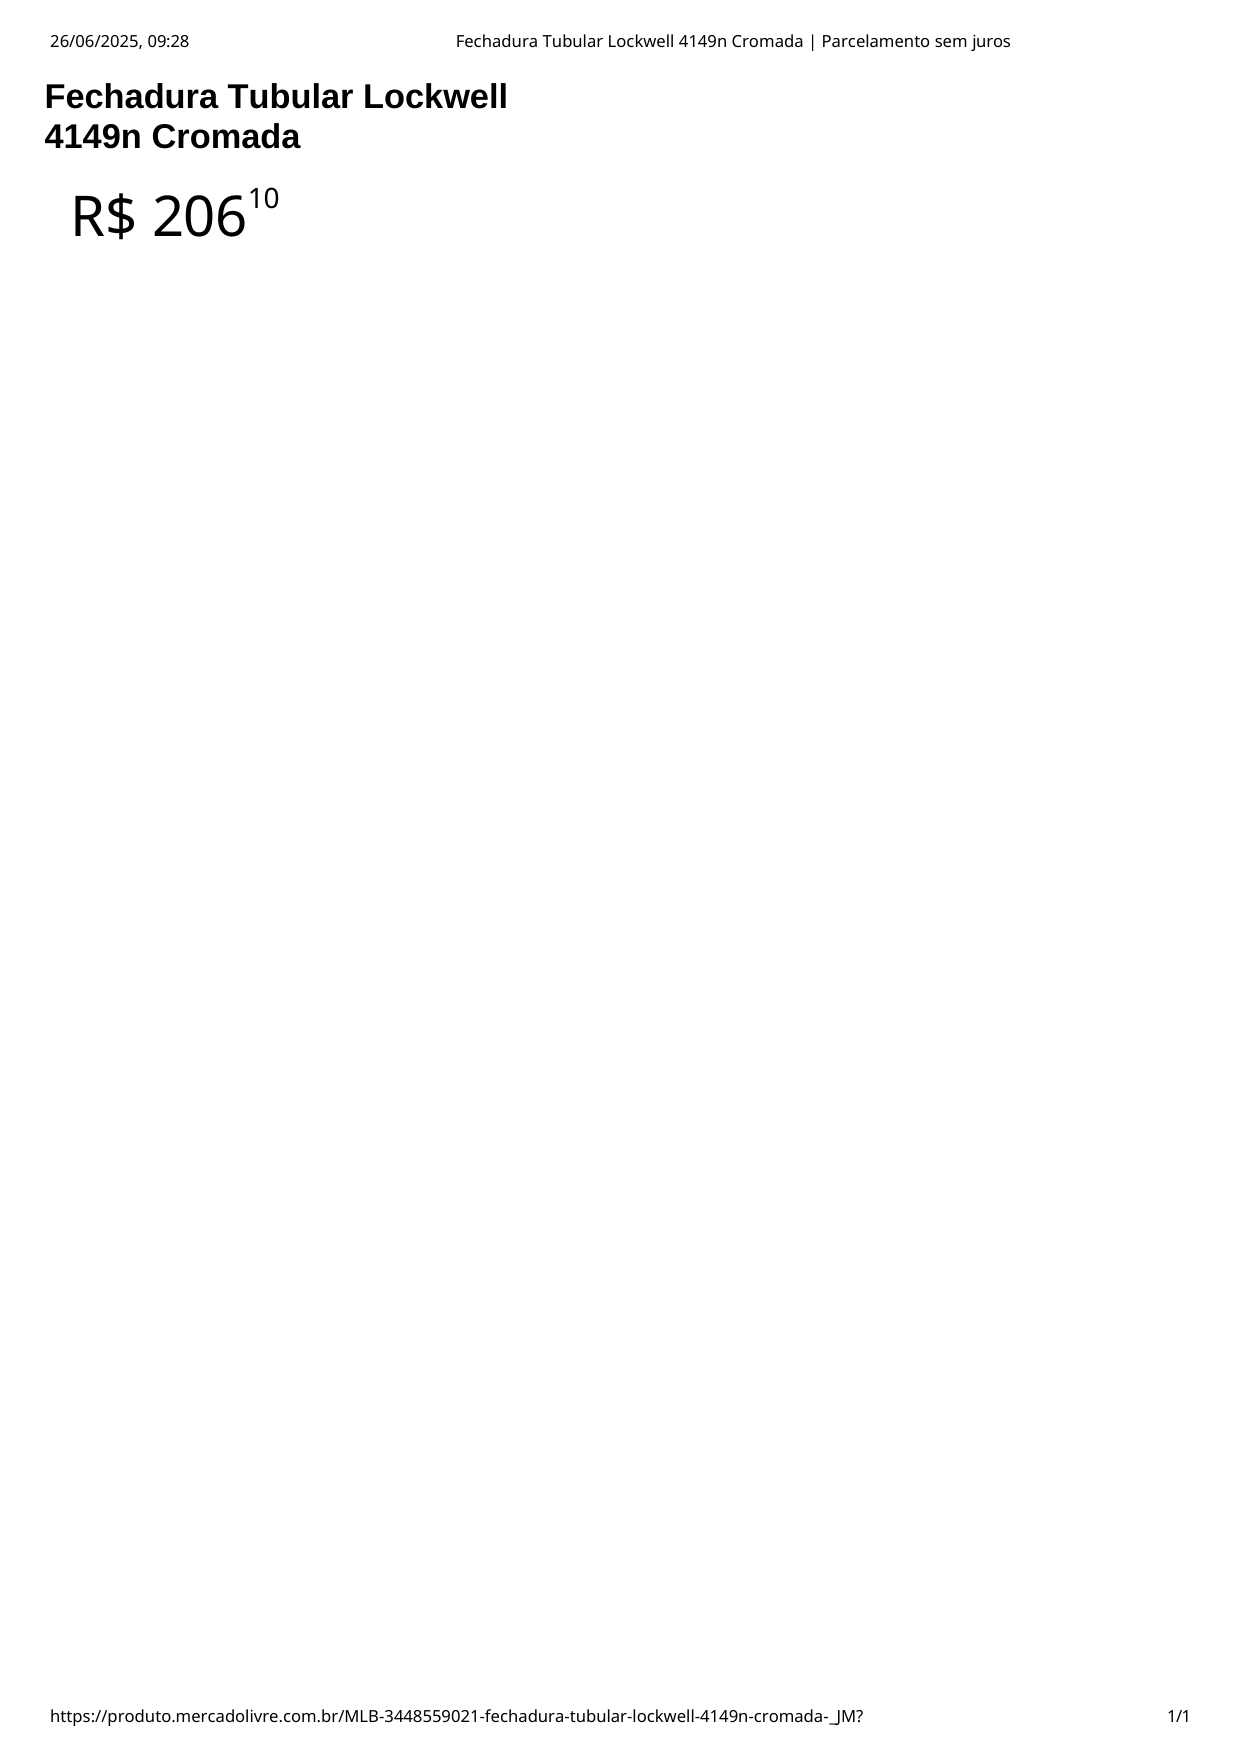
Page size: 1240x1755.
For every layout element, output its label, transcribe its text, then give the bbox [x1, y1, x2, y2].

subtitle Fechadura Tubular Lockwell 4149n Cromada [44, 76, 524, 156]
text 26/06/2025, 09:28 Fechadura Tubular Lockwell 4149n Cromada | Parcelamento sem juros [50, 29, 1062, 52]
text R$ 20610 [70, 177, 1062, 253]
